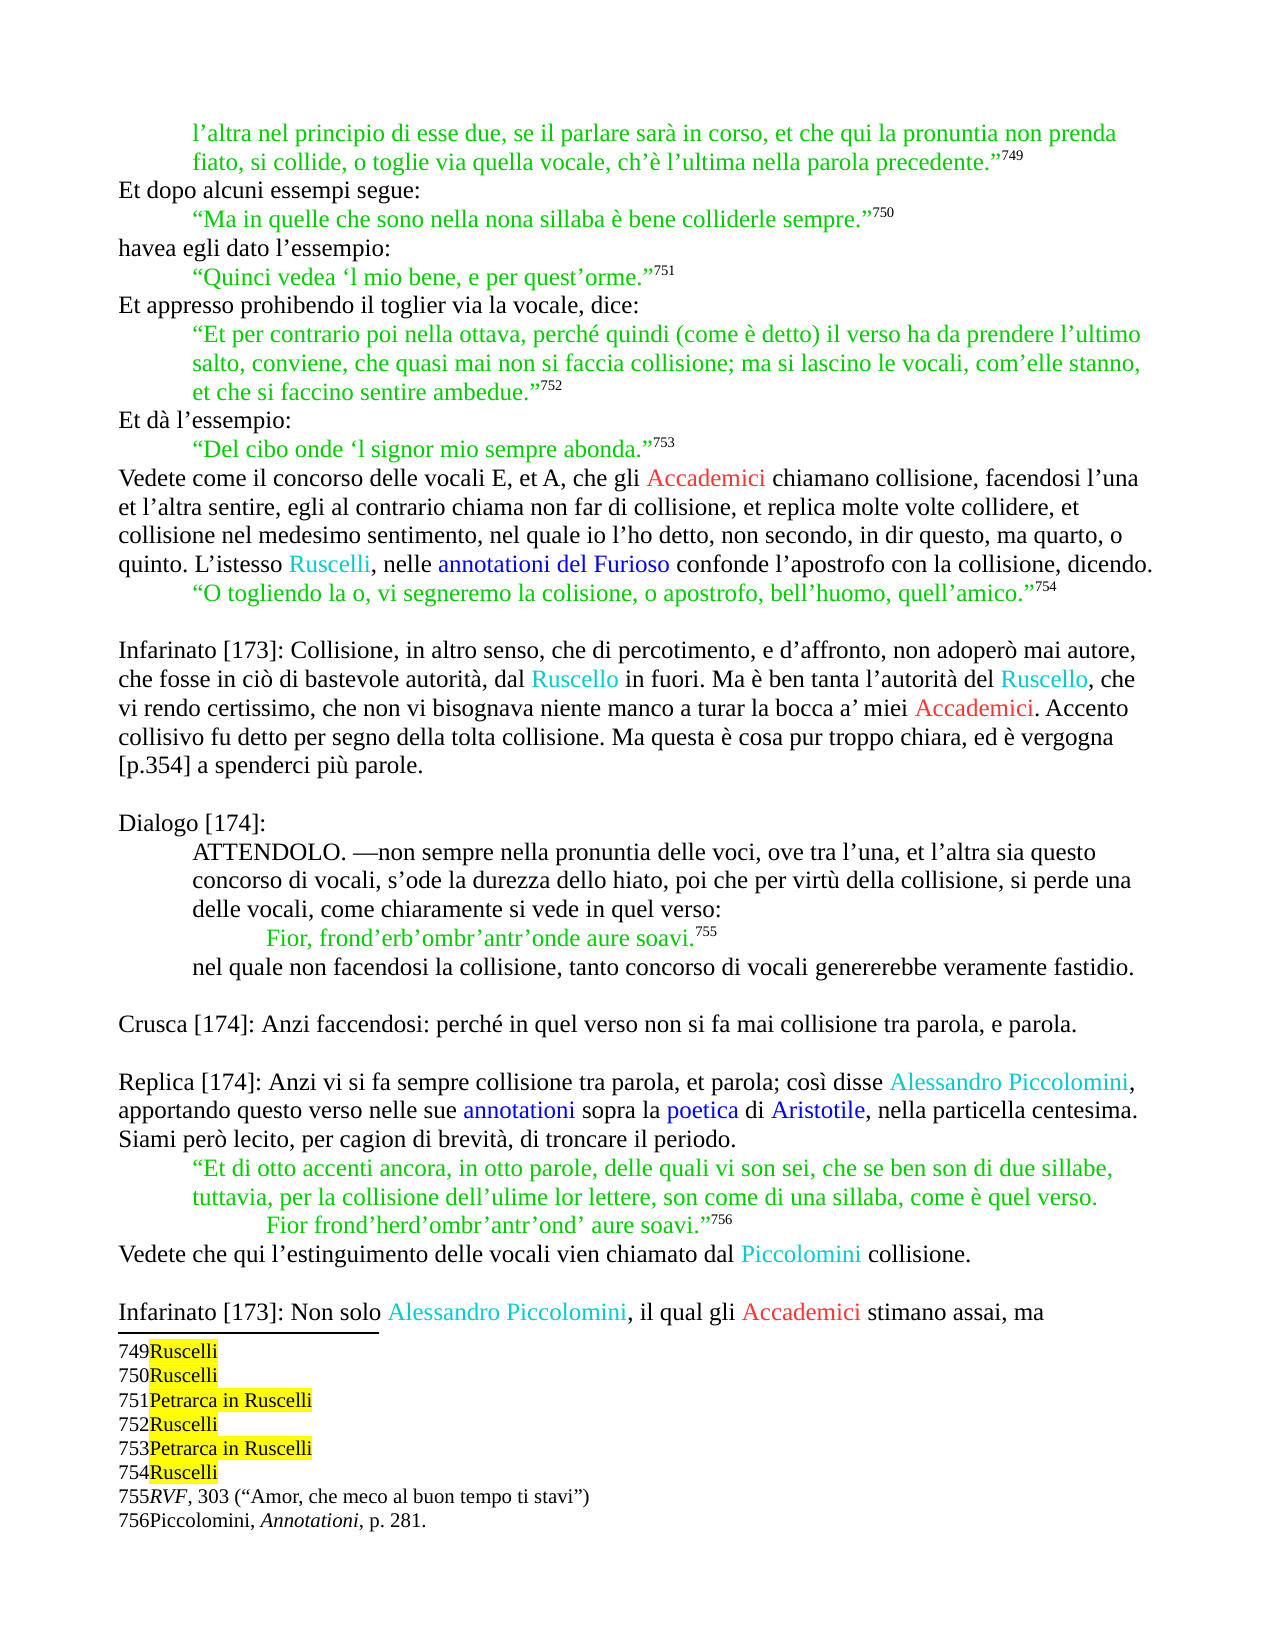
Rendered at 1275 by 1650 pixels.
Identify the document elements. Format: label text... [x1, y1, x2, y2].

text “Del cibo onde ‘l signor mio sempre abonda.” [118, 434, 1157, 463]
text Dialogo [174]: [118, 808, 1157, 837]
text Infarinato [173]: Non solo Alessandro Piccolomini, il qual gli Accademici stimano assai, ma [118, 1297, 1157, 1326]
text Crusca [174]: Anzi faccendosi: perché in quel verso non si fa mai collisione tra parola, e parola. [118, 1009, 1157, 1038]
text RVF, 303 (“Amor, che meco al buon tempo ti stavi”) [118, 1484, 1157, 1508]
text Piccolomini, Annotationi, p. 281. [118, 1508, 1157, 1532]
text Et dopo alcuni essempi segue: [118, 176, 1157, 204]
text “O togliendo la o, vi segneremo la colisione, o apostrofo, bell’huomo, quell’amico.” [192, 578, 1157, 607]
text Fior frond’herd’ombr’antr’ond’ aure soavi.” [192, 1211, 1157, 1239]
text Ruscelli [118, 1412, 1157, 1436]
text Vedete che qui l’estinguimento delle vocali vien chiamato dal Piccolomini collisione. [118, 1239, 1157, 1268]
text nel quale non facendosi la collisione, tanto concorso di vocali genererebbe veramente fastidio. [192, 952, 1157, 981]
text Petrarca in Ruscelli [118, 1387, 1157, 1412]
text “Quinci vedea ‘l mio bene, e per quest’orme.” [118, 262, 1157, 291]
text Replica [174]: Anzi vi si fa sempre collisione tra parola, et parola; così disse Alessandro Piccolomini, apportando questo verso nelle sue annotationi sopra la poetica di Aristotile, nella particella centesima. Siami però lecito, per cagion di brevità, di troncare il periodo. [118, 1067, 1157, 1153]
text Et dà l’essempio: [118, 406, 1157, 434]
text l’altra nel principio di esse due, se il parlare sarà in corso, et che qui la pronuntia non prenda fiato, si collide, o toglie via quella vocale, ch’è l’ultima nella parola precedente.” [192, 118, 1157, 176]
text Fior, frond’erb’ombr’antr’onde aure soavi. [192, 923, 1157, 952]
text “Ma in quelle che sono nella nona sillaba è bene colliderle sempre.” [192, 204, 1157, 233]
text Ruscelli [118, 1363, 1157, 1387]
text “Et di otto accenti ancora, in otto parole, delle quali vi son sei, che se ben son di due sillabe, tuttavia, per la collisione dell’ulime lor lettere, son come di una sillaba, come è quel verso. [192, 1153, 1157, 1211]
text Petrarca in Ruscelli [118, 1436, 1157, 1460]
text “Et per contrario poi nella ottava, perché quindi (come è detto) il verso ha da prendere l’ultimo salto, conviene, che quasi mai non si faccia collisione; ma si lascino le vocali, com’elle stanno, et che si faccino sentire ambedue.” [192, 319, 1157, 406]
text Ruscelli [118, 1460, 1157, 1484]
text Ruscelli [118, 1339, 1157, 1363]
text Et appresso prohibendo il toglier via la vocale, dice: [118, 291, 1157, 319]
text havea egli dato l’essempio: [118, 233, 1157, 262]
text Vedete come il concorso delle vocali E, et A, che gli Accademici chiamano collisione, facendosi l’una et l’altra sentire, egli al contrario chiama non far di collisione, et replica molte volte collidere, et collisione nel medesimo sentimento, nel quale io l’ho detto, non secondo, in dir questo, ma quarto, o quinto. L’istesso Ruscelli, nelle annotationi del Furioso confonde l’apostrofo con la collisione, dicendo. [118, 463, 1157, 578]
text ATTENDOLO. —non sempre nella pronuntia delle voci, ove tra l’una, et l’altra sia questo concorso di vocali, s’ode la durezza dello hiato, poi che per virtù della collisione, si perde una delle vocali, come chiaramente si vede in quel verso: [192, 837, 1157, 923]
text Infarinato [173]: Collisione, in altro senso, che di percotimento, e d’affronto, non adoperò mai autore, che fosse in ciò di bastevole autorità, dal Ruscello in fuori. Ma è ben tanta l’autorità del Ruscello, che vi rendo certissimo, che non vi bisognava niente manco a turar la bocca a’ miei Accademici. Accento collisivo fu detto per segno della tolta collisione. Ma questa è cosa pur troppo chiara, ed è vergogna [p.354] a spenderci più parole. [118, 636, 1157, 779]
